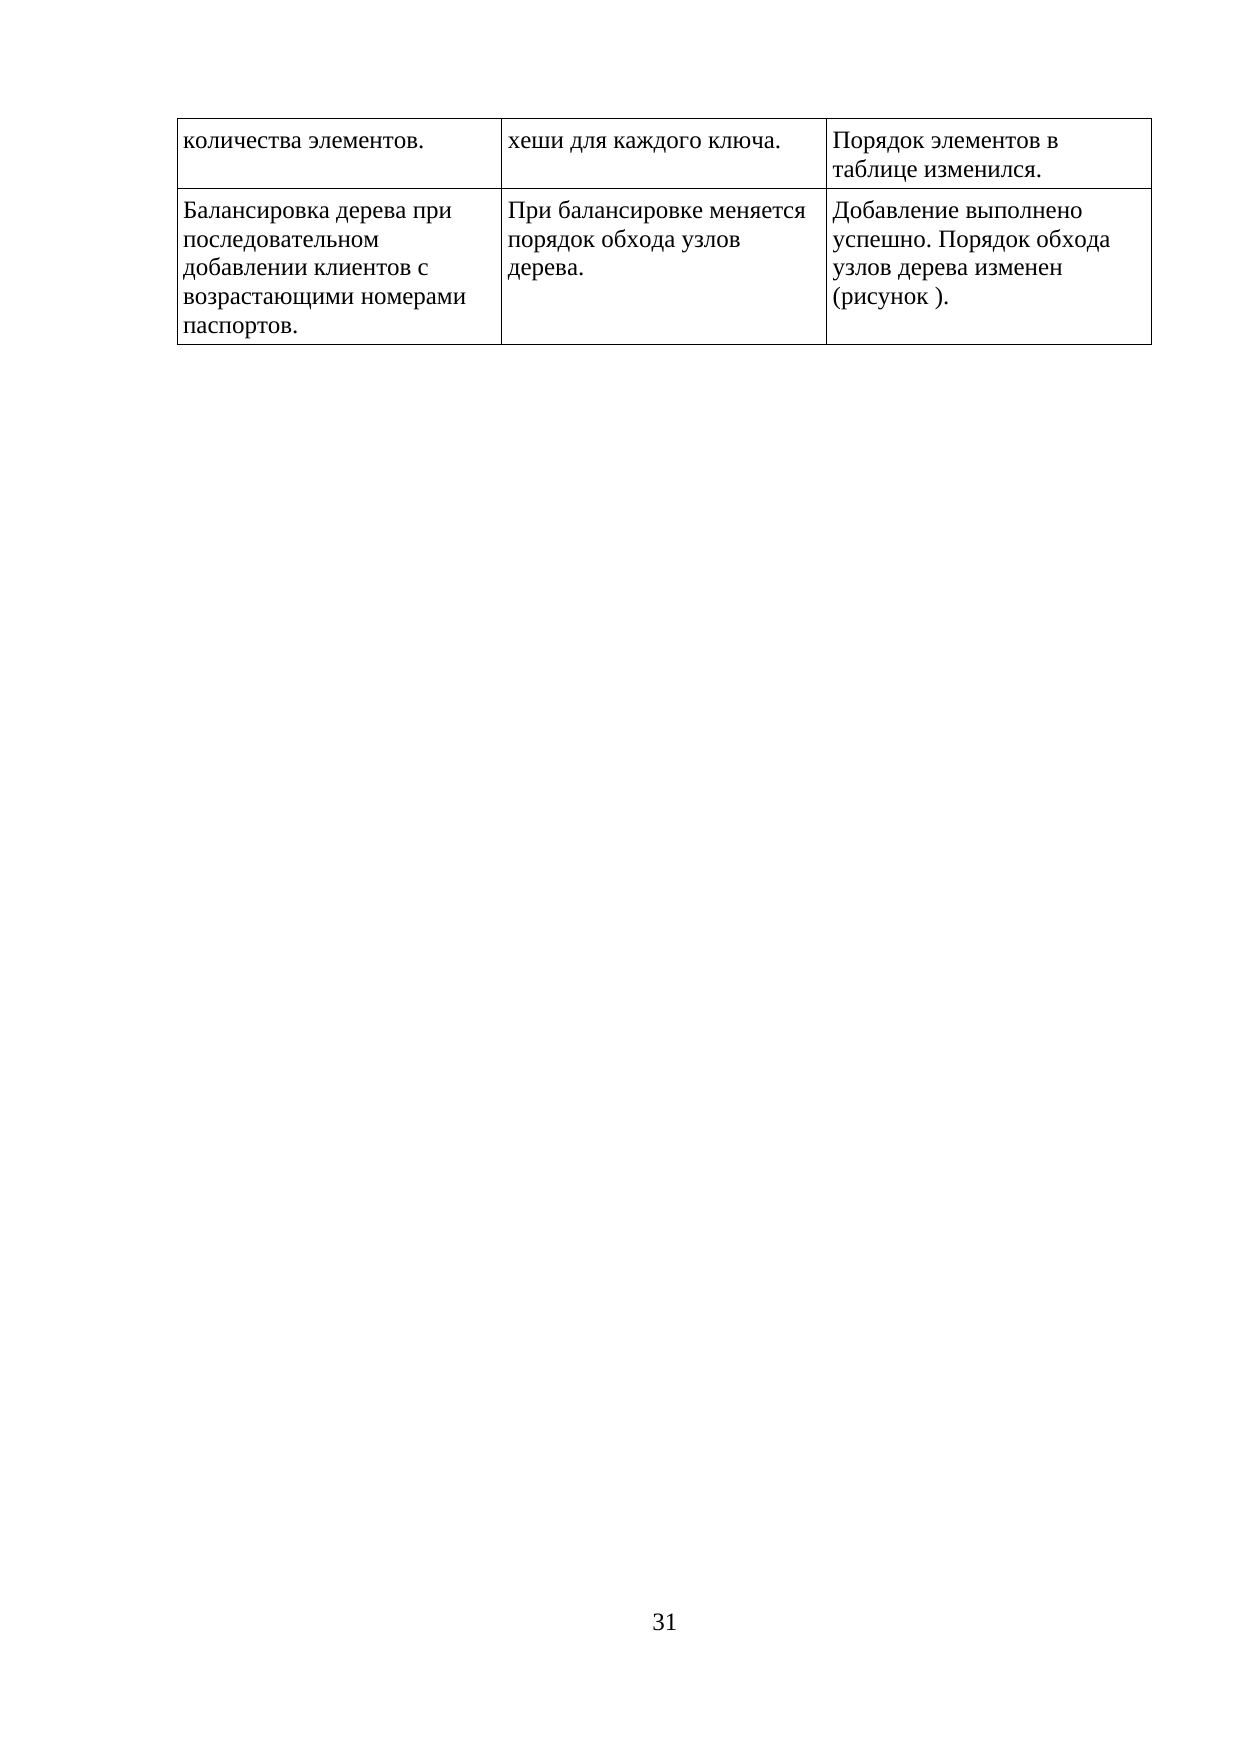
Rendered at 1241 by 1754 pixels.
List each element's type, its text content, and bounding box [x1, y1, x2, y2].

table_cell Добавление выполнено успешно. Порядок обхода узлов дерева изменен (рисунок ). [827, 189, 1151, 344]
table_cell При балансировке меняется порядок обхода узлов дерева. [502, 189, 826, 344]
table_cell хеши для каждого ключа. [502, 119, 826, 188]
table_cell количества элементов. [178, 119, 501, 188]
table_cell Балансировка дерева при последовательном добавлении клиентов с возрастающими номерами паспортов. [178, 189, 501, 344]
table_cell Порядок элементов в таблице изменился. [827, 119, 1151, 188]
